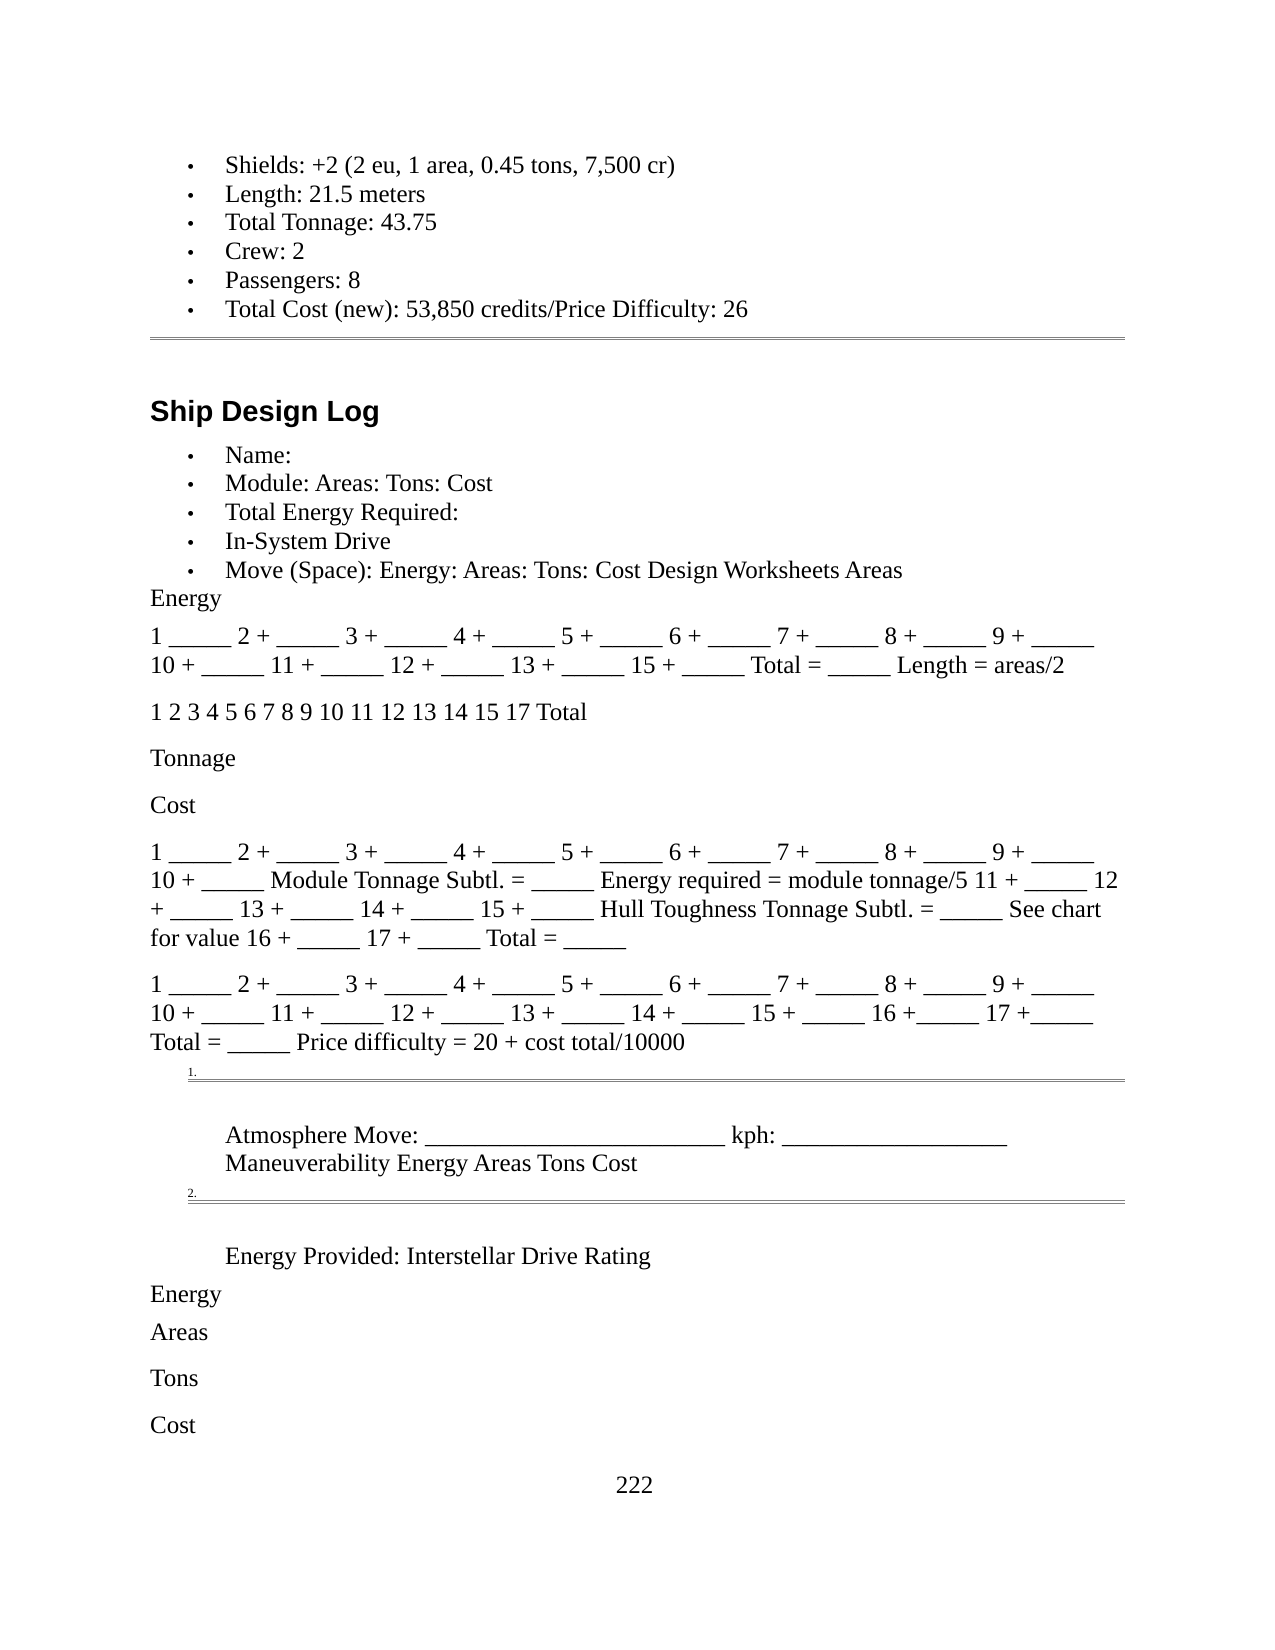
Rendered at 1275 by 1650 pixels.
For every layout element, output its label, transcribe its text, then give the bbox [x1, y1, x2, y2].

text Areas [150, 1317, 1125, 1346]
text 1 _____ 2 + _____ 3 + _____ 4 + _____ 5 + _____ 6 + _____ 7 + _____ 8 + _____ 9 + _____ 10 + _____ 11 + _____ 12 + _____ 13 + _____ 15 + _____ Total = _____ Length = areas/2 [150, 621, 1125, 679]
list Name: [187, 440, 1125, 468]
text Energy [150, 1279, 1125, 1308]
text 1 _____ 2 + _____ 3 + _____ 4 + _____ 5 + _____ 6 + _____ 7 + _____ 8 + _____ 9 + _____ 10 + _____ 11 + _____ 12 + _____ 13 + _____ 14 + _____ 15 + _____ 16 +_____ 17 +_____ Total = _____ Price difficulty = 20 + cost total/10000 [150, 969, 1125, 1056]
text Energy [150, 583, 1125, 612]
list Total Cost (new): 53,850 credits/Price Difficulty: 26 [187, 294, 1125, 322]
subtitle Ship Design Log [150, 394, 1125, 427]
list Move (Space): Energy: Areas: Tons: Cost Design Worksheets Areas [187, 555, 1125, 583]
list Total Energy Required: [187, 497, 1125, 526]
text 1 _____ 2 + _____ 3 + _____ 4 + _____ 5 + _____ 6 + _____ 7 + _____ 8 + _____ 9 + _____ 10 + _____ Module Tonnage Subtl. = _____ Energy required = module tonnage/5 11 + _____ 12 + _____ 13 + _____ 14 + _____ 15 + _____ Hull Toughness Tonnage Subtl. = _____ See chart for value 16 + _____ 17 + _____ Total = _____ [150, 837, 1125, 952]
list Crew: 2 [187, 236, 1125, 265]
text Cost [150, 790, 1125, 819]
list Module: Areas: Tons: Cost [187, 468, 1125, 497]
list In-System Drive [187, 526, 1125, 555]
list Length: 21.5 meters [187, 179, 1125, 207]
list Energy Provided: Interstellar Drive Rating [187, 1241, 1125, 1270]
list Shields: +2 (2 eu, 1 area, 0.45 tons, 7,500 cr) [187, 150, 1125, 179]
list Total Tonnage: 43.75 [187, 207, 1125, 236]
list Atmosphere Move: ________________________ kph: __________________ Maneuverability Energy Areas Tons Cost [187, 1120, 1125, 1177]
text 1 2 3 4 5 6 7 8 9 10 11 12 13 14 15 17 Total [150, 697, 1125, 725]
text Cost [150, 1410, 1125, 1439]
text Tonnage [150, 743, 1125, 772]
list Passengers: 8 [187, 265, 1125, 294]
text Tons [150, 1363, 1125, 1392]
